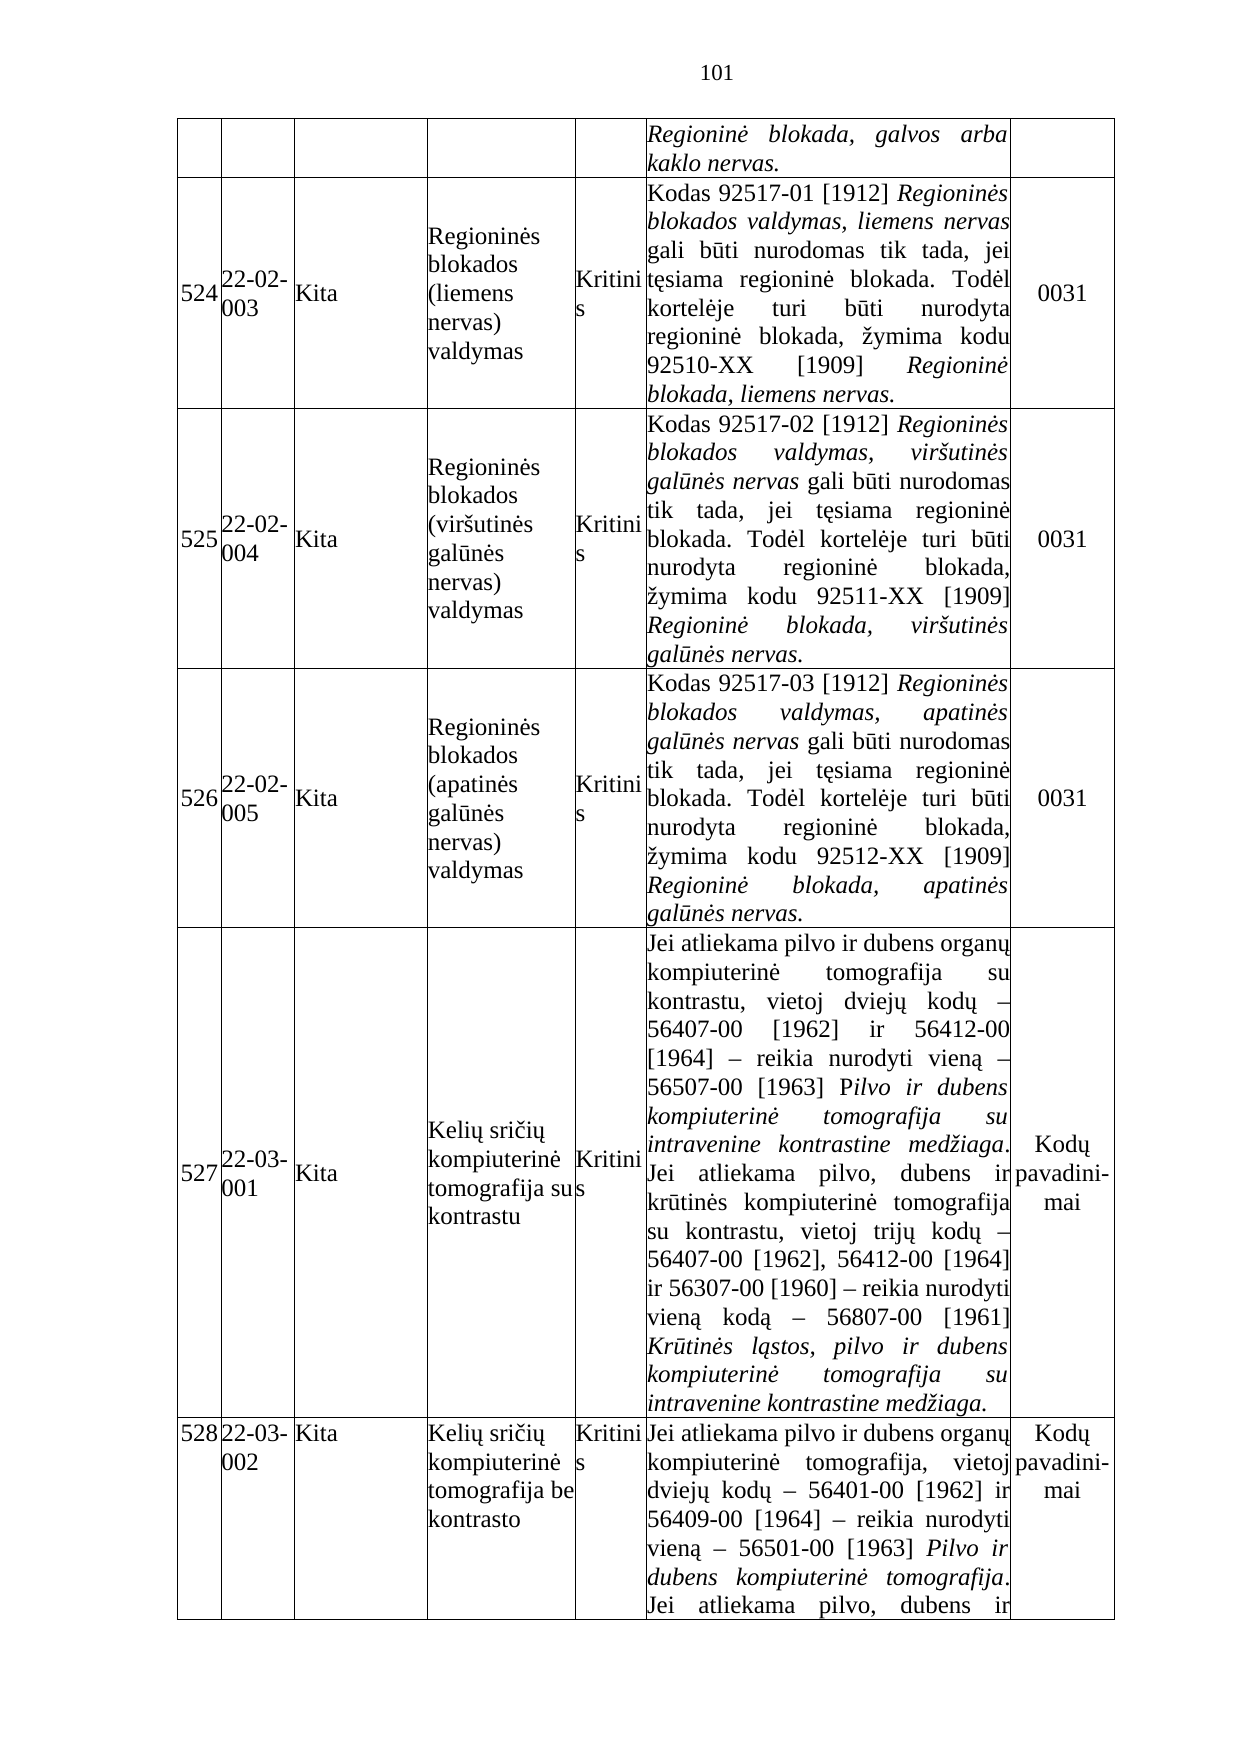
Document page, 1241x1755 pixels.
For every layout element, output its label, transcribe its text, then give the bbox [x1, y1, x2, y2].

table_cell Kelių sričių kompiuterinė tomografija be kontrasto [428, 1418, 575, 1619]
table_cell 22-03-001 [222, 928, 294, 1417]
table_cell 526 [178, 669, 221, 927]
table_cell Kodas 92517-02 [1912] Regioninės blokados valdymas, viršutinės galūnės nervas gali būti nurodomas tik tada, jei tęsiama regioninė blokada. Todėl kortelėje turi būti nurodyta regioninė blokada, žymima kodu 92511-XX [1909] Regioninė blokada, viršutinės galūnės nervas. [647, 409, 1010, 667]
table_cell Kita [295, 409, 427, 667]
table_cell 528 [178, 1418, 221, 1619]
table_cell [1011, 119, 1114, 177]
table_cell Regioninės blokados (liemens nervas) valdymas [428, 178, 575, 408]
table_cell Kritinis [576, 409, 646, 667]
table_cell 0031 [1011, 178, 1114, 408]
table_cell 524 [178, 178, 221, 408]
table_cell [178, 119, 221, 177]
table_cell [295, 119, 427, 177]
table_cell 22-02-005 [222, 669, 294, 927]
table_cell Jei atliekama pilvo ir dubens organų kompiuterinė tomografija, vietoj dviejų kodų – 56401-00 [1962] ir 56409-00 [1964] – reikia nurodyti vieną – 56501-00 [1963] Pilvo ir dubens kompiuterinė tomografija. Jei atliekama pilvo, dubens ir [647, 1418, 1010, 1619]
table_cell [222, 119, 294, 177]
table_cell Regioninė blokada, galvos arba kaklo nervas. [647, 119, 1010, 177]
table_cell 0031 [1011, 409, 1114, 667]
table_cell Regioninės blokados (apatinės galūnės nervas) valdymas [428, 669, 575, 927]
table_cell Kita [295, 178, 427, 408]
table_cell Kita [295, 669, 427, 927]
table_cell Regioninės blokados (viršutinės galūnės nervas) valdymas [428, 409, 575, 667]
table_cell Kritinis [576, 928, 646, 1417]
table_cell Kodų pavadini-mai [1011, 1418, 1114, 1619]
table_cell Kita [295, 928, 427, 1417]
table_cell 22-02-004 [222, 409, 294, 667]
table_cell [576, 119, 646, 177]
table_cell 22-02-003 [222, 178, 294, 408]
table_cell 22-03-002 [222, 1418, 294, 1619]
table_cell 525 [178, 409, 221, 667]
table_cell Kritinis [576, 1418, 646, 1619]
table_cell Kodas 92517-03 [1912] Regioninės blokados valdymas, apatinės galūnės nervas gali būti nurodomas tik tada, jei tęsiama regioninė blokada. Todėl kortelėje turi būti nurodyta regioninė blokada, žymima kodu 92512-XX [1909] Regioninė blokada, apatinės galūnės nervas. [647, 669, 1010, 927]
table_cell Kodų pavadini-mai [1011, 928, 1114, 1417]
table_cell Kita [295, 1418, 427, 1619]
table_cell [428, 119, 575, 177]
table_cell Kelių sričių kompiuterinė tomografija su kontrastu [428, 928, 575, 1417]
table_cell Jei atliekama pilvo ir dubens organų kompiuterinė tomografija su kontrastu, vietoj dviejų kodų – 56407-00 [1962] ir 56412-00 [1964] – reikia nurodyti vieną – 56507-00 [1963] Pilvo ir dubens kompiuterinė tomografija su intravenine kontrastine medžiaga. Jei atliekama pilvo, dubens ir krūtinės kompiuterinė tomografija su kontrastu, vietoj trijų kodų – 56407-00 [1962], 56412-00 [1964] ir 56307-00 [1960] – reikia nurodyti vieną kodą – 56807-00 [1961] Krūtinės ląstos, pilvo ir dubens kompiuterinė tomografija su intravenine kontrastine medžiaga. [647, 928, 1010, 1417]
table_cell Kritinis [576, 178, 646, 408]
table_cell Kodas 92517-01 [1912] Regioninės blokados valdymas, liemens nervas gali būti nurodomas tik tada, jei tęsiama regioninė blokada. Todėl kortelėje turi būti nurodyta regioninė blokada, žymima kodu 92510-XX [1909] Regioninė blokada, liemens nervas. [647, 178, 1010, 408]
table_cell 527 [178, 928, 221, 1417]
table_cell 0031 [1011, 669, 1114, 927]
table_cell Kritinis [576, 669, 646, 927]
